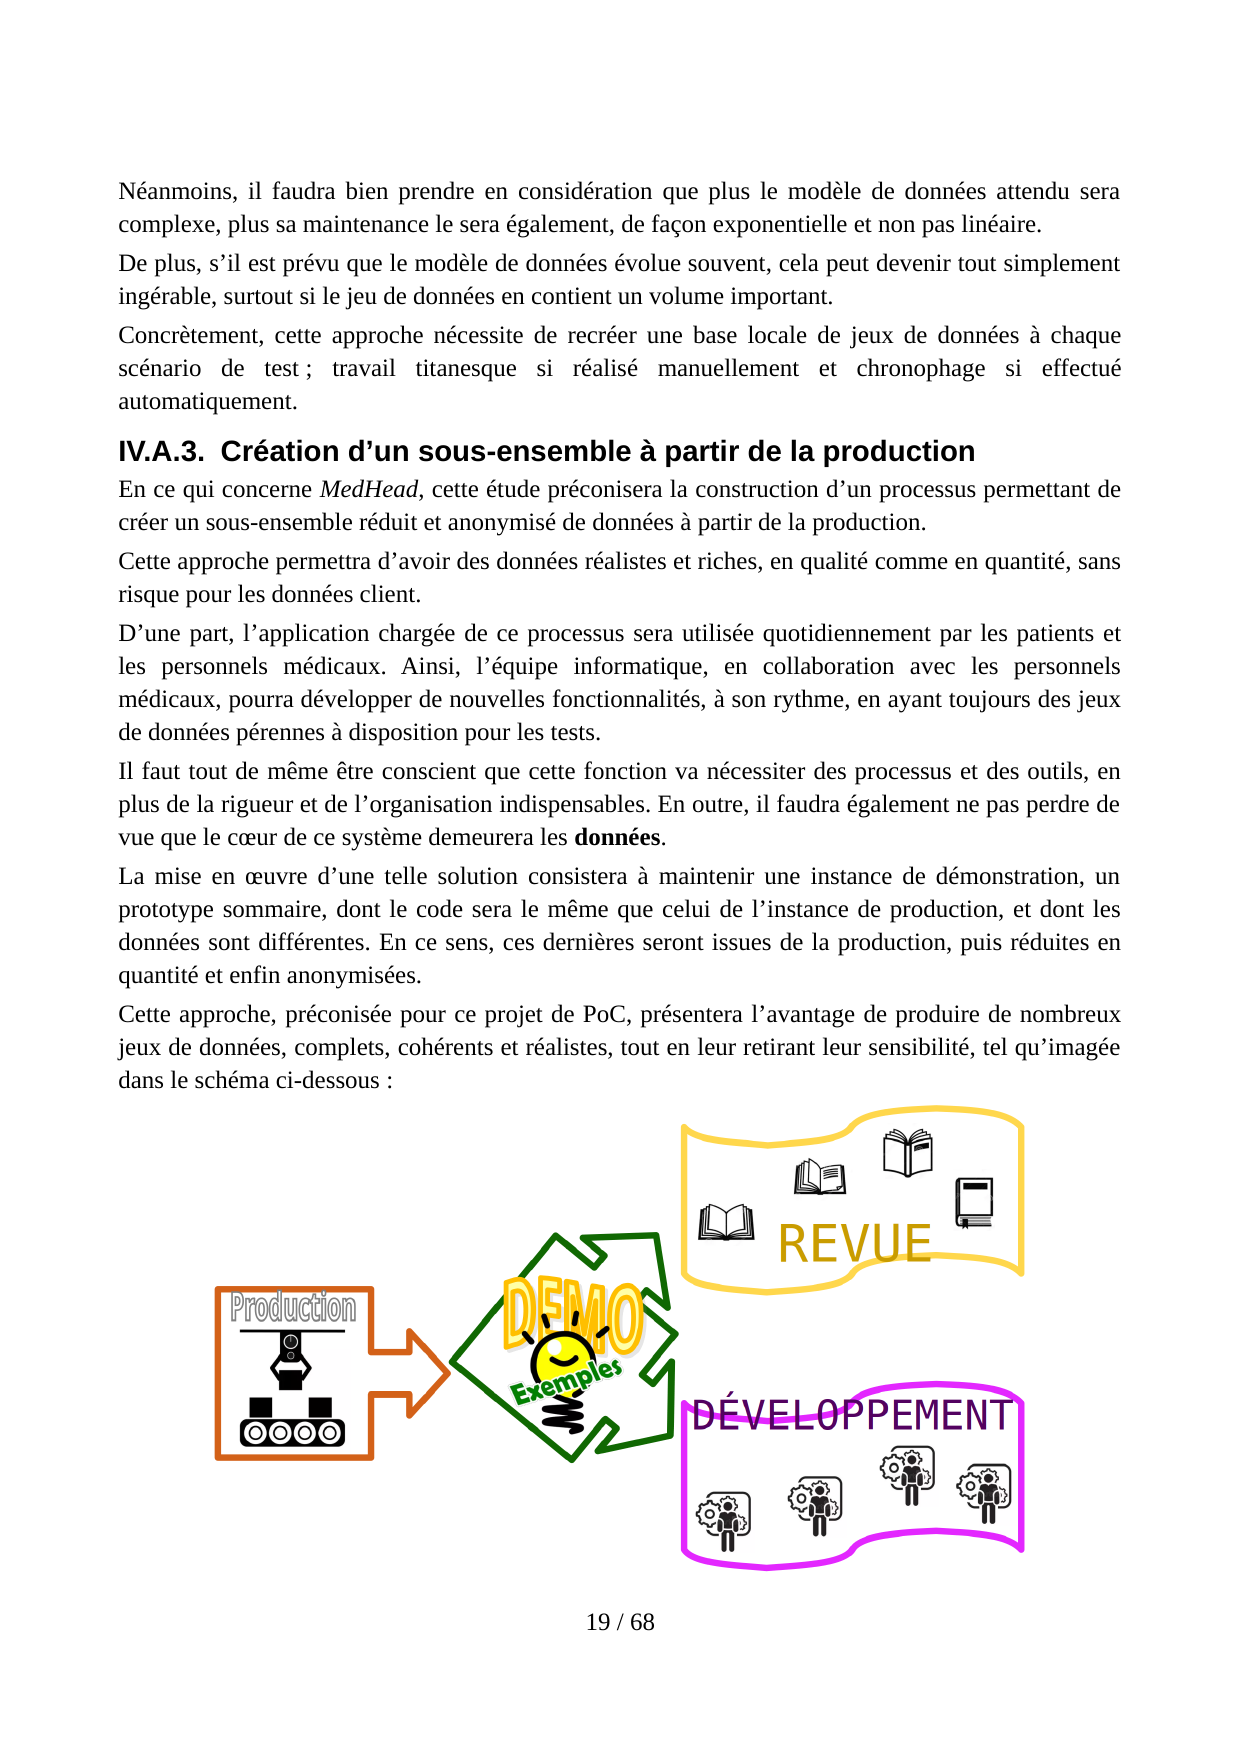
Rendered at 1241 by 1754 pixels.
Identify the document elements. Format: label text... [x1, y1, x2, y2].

text D’une part, l’application chargée de ce processus sera utilisée quotidiennement par les patients et les personnels médicaux. Ainsi, l’équipe informatique, en collaboration avec les personnels médicaux, pourra développer de nouvelles fonctionnalités, à son rythme, en ayant toujours des jeux de données pérennes à disposition pour les tests. [118, 618, 1122, 746]
text Cette approche, préconisée pour ce projet de PoC, présentera l’avantage de produire de nombreux jeux de données, complets, cohérents et réalistes, tout en leur retirant leur sensibilité, tel qu’imagée dans le schéma ci-dessous : [118, 999, 1122, 1094]
text En ce qui concerne MedHead, cette étude préconisera la construction d’un processus permettant de créer un sous-ensemble réduit et anonymisé de données à partir de la production. [118, 474, 1122, 536]
text De plus, s’il est prévu que le modèle de données évolue souvent, cela peut devenir tout simplement ingérable, surtout si le jeu de données en contient un volume important. [118, 248, 1122, 310]
text Néanmoins, il faudra bien prendre en considération que plus le modèle de données attendu sera complexe, plus sa maintenance le sera également, de façon exponentielle et non pas linéaire. [118, 176, 1122, 238]
text La mise en œuvre d’une telle solution consistera à maintenir une instance de démonstration, un prototype sommaire, dont le code sera le même que celui de l’instance de production, et dont les données sont différentes. En ce sens, ces dernières seront issues de la production, puis réduites en quantité et enfin anonymisées. [118, 861, 1122, 989]
text Concrètement, cette approche nécessite de recréer une base locale de jeux de données à chaque scénario de test ; travail titanesque si réalisé manuellement et chronophage si effectué automatiquement. [118, 320, 1122, 415]
subtitle Création d’un sous-ensemble à partir de la production [118, 434, 1122, 468]
text Il faut tout de même être conscient que cette fonction va nécessiter des processus et des outils, en plus de la rigueur et de l’organisation indispensables. En outre, il faudra également ne pas perdre de vue que le cœur de ce système demeurera les données. [118, 756, 1122, 851]
picture [212, 1104, 1028, 1572]
text Cette approche permettra d’avoir des données réalistes et riches, en qualité comme en quantité, sans risque pour les données client. [118, 546, 1122, 608]
